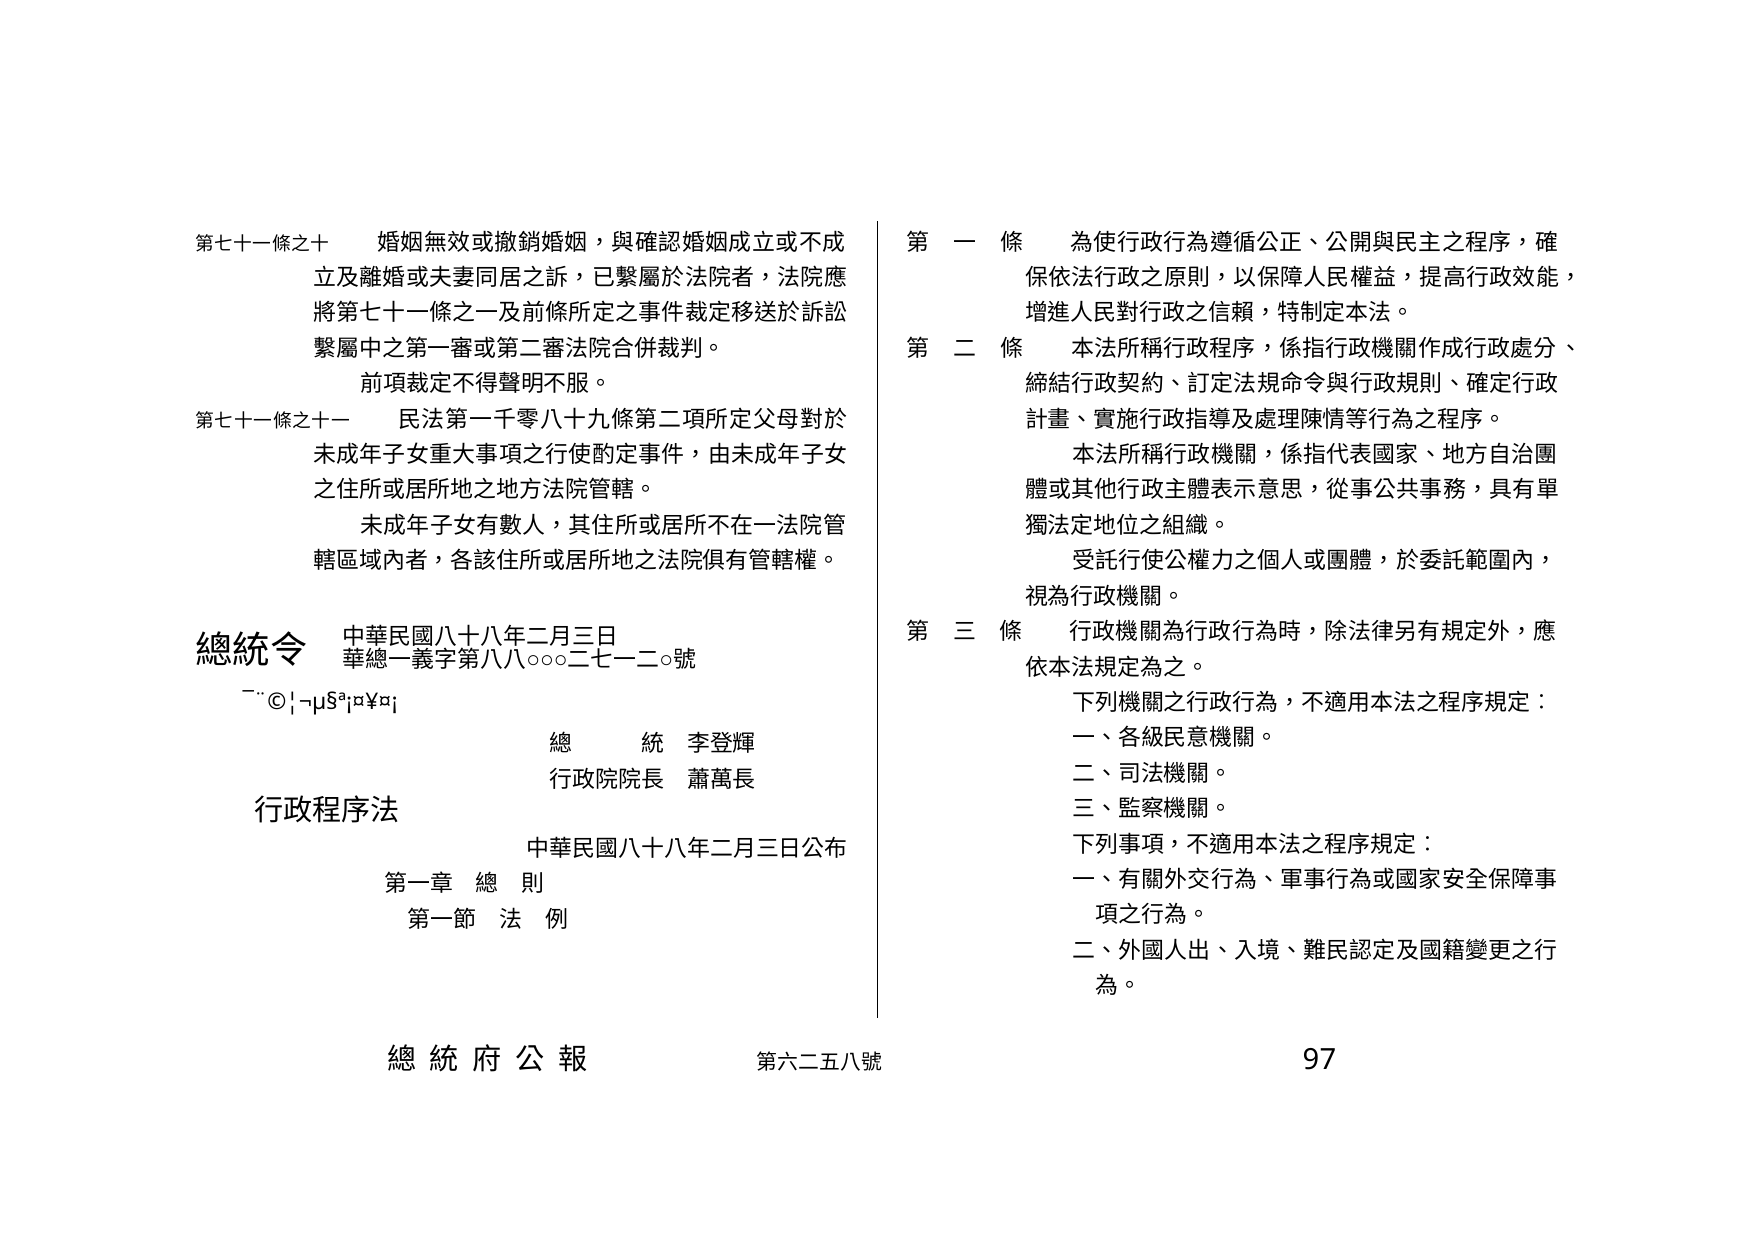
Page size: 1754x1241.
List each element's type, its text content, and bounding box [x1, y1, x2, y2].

table_header 總統令 [192, 626, 340, 672]
text 行政院院長 蕭萬長 [195, 765, 847, 792]
text 行政程序法 [254, 792, 847, 828]
text 下列機關之行政行為，不適用本法之程序規定︰ [1025, 682, 1559, 717]
text 受託行使公權力之個人或團體，於委託範圍內，視為行政機關。 [1025, 540, 1559, 611]
text 第七十一條之十 婚姻無效或撤銷婚姻，與確認婚姻成立或不成立及離婚或夫妻同居之訴，已繫屬於法院者，法院應將第七十一條之一及前條所定之事件裁定移送於訴訟繫屬中之第一審或第二審法院合併裁判。 [195, 222, 847, 363]
text 一、各級民意機關。 [1072, 717, 1559, 753]
table_header 中華民國八十八年二月三日 華總一義字第八八○○○二七一二○號 [340, 626, 852, 672]
text 第 一 條 為使行政行為遵循公正、公開與民主之程序，確保依法行政之原則，以保障人民權益，提高行政效能，增進人民對行政之信賴，特制定本法。 [907, 222, 1559, 328]
text 第一章 總 則 [195, 863, 847, 899]
text 總 統 李登輝 [195, 730, 847, 757]
text 三、監察機關。 [1072, 788, 1559, 824]
text 中華民國八十八年二月三日公布 [254, 828, 847, 863]
text 前項裁定不得聲明不服。 [313, 363, 847, 399]
text 本法所稱行政機關，係指代表國家、地方自治團體或其他行政主體表示意思，從事公共事務，具有單獨法定地位之組織。 [1025, 434, 1559, 540]
text 第一節 法 例 [360, 899, 847, 934]
text 一、有關外交行為、軍事行為或國家安全保障事項之行為。 [1072, 859, 1559, 930]
text 二、司法機關。 [1072, 753, 1559, 788]
text 二、外國人出、入境、難民認定及國籍變更之行為。 [1072, 930, 1559, 1001]
text 第 三 條 行政機關為行政行為時，除法律另有規定外，應依本法規定為之。 [907, 611, 1559, 682]
text 第 二 條 本法所稱行政程序，係指行政機關作成行政處分、締結行政契約、訂定法規命令與行政規則、確定行政計畫、實施行政指導及處理陳情等行為之程序。 [907, 328, 1559, 434]
text 下列事項，不適用本法之程序規定︰ [1025, 824, 1559, 859]
text 未成年子女有數人，其住所或居所不在一法院管轄區域內者，各該住所或居所地之法院俱有管轄權。 [313, 505, 847, 576]
text ¯¨©¦¬µ§ª¡¤¥¤¡ [195, 678, 847, 717]
text 第七十一條之十一 民法第一千零八十九條第二項所定父母對於未成年子女重大事項之行使酌定事件，由未成年子女之住所或居所地之地方法院管轄。 [195, 399, 847, 505]
